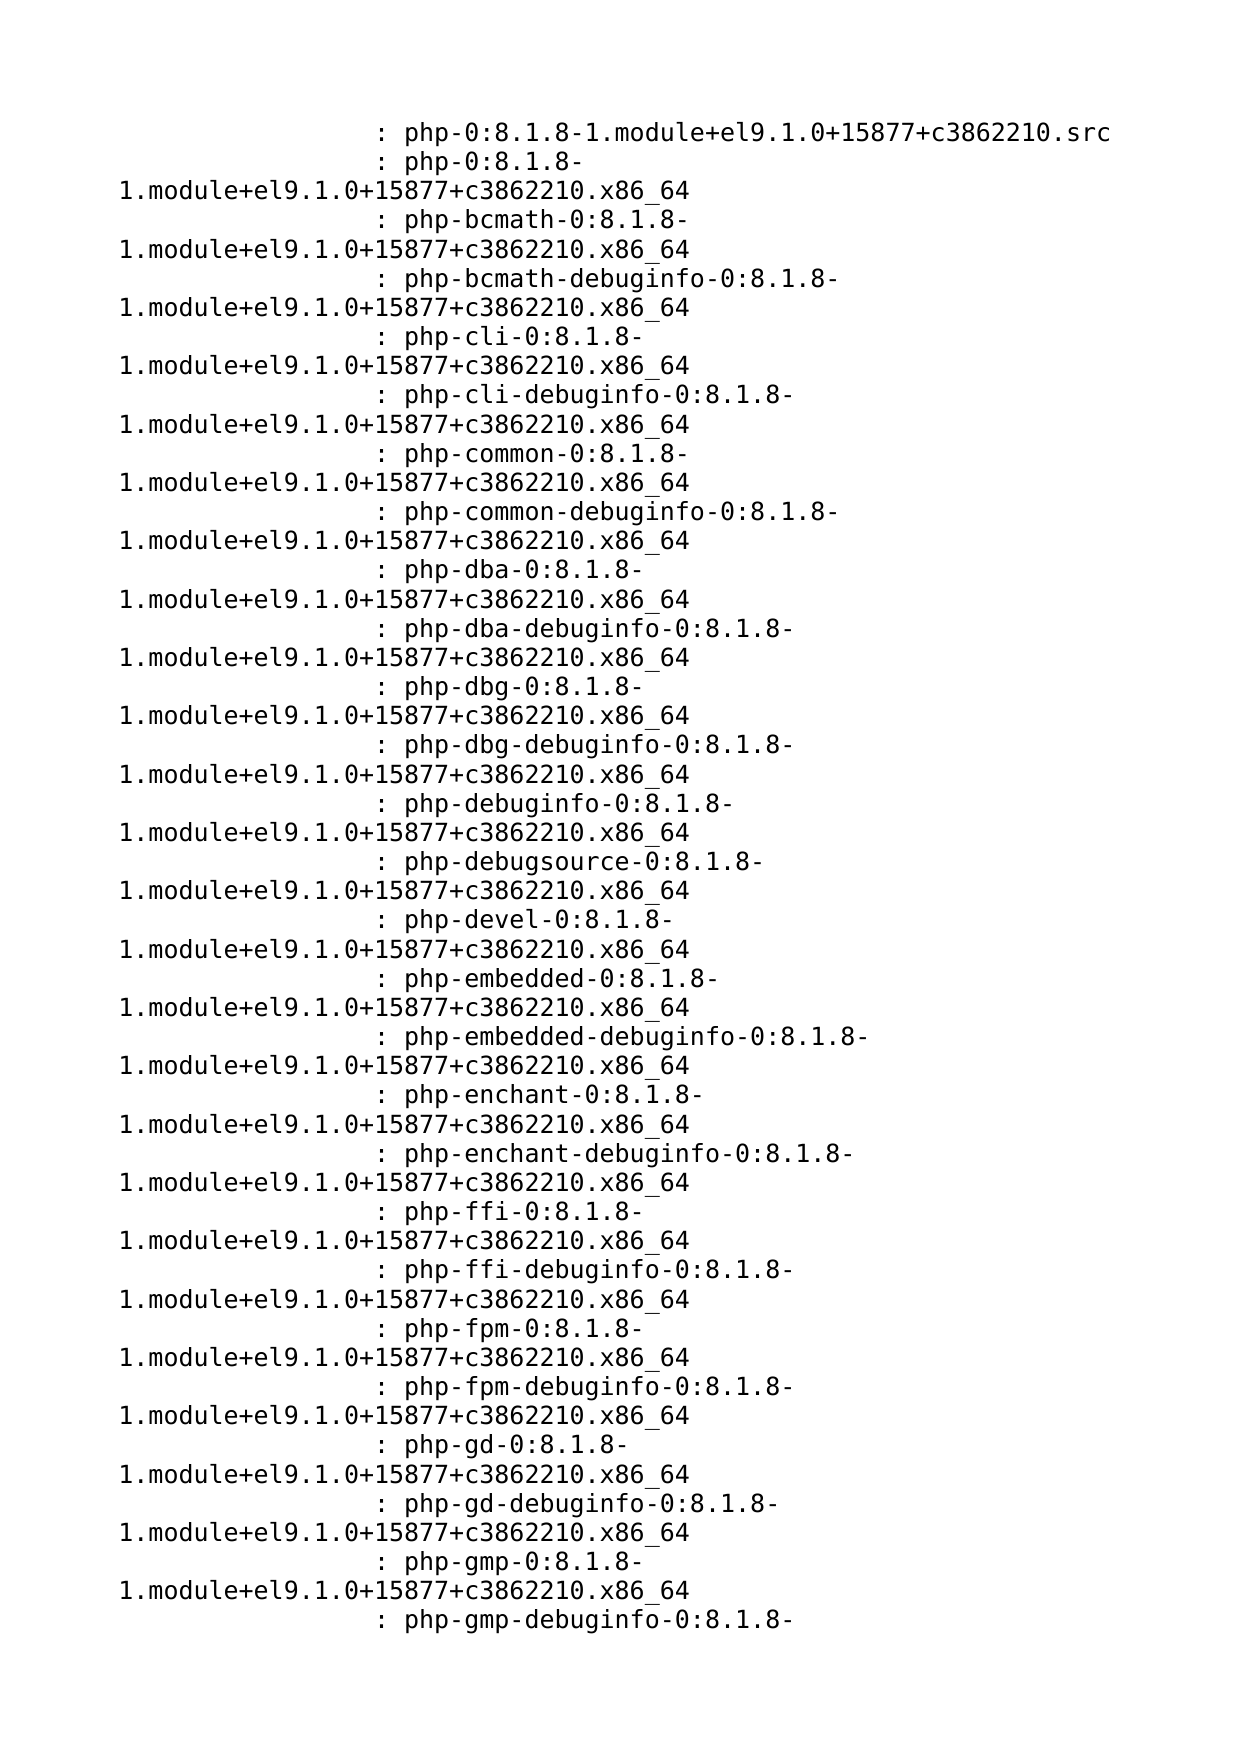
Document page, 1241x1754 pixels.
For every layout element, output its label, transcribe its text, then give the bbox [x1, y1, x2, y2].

text : php-0:8.1.8-1.module+el9.1.0+15877+c3862210.src : php-0:8.1.8-1.module+el9.1.0+15877+c3862210.x86_64 : php-bcmath-0:8.1.8-1.module+el9.1.0+15877+c3862210.x86_64 : php-bcmath-debuginfo-0:8.1.8-1.module+el9.1.0+15877+c3862210.x86_64 : php-cli-0:8.1.8-1.module+el9.1.0+15877+c3862210.x86_64 : php-cli-debuginfo-0:8.1.8-1.module+el9.1.0+15877+c3862210.x86_64 : php-common-0:8.1.8-1.module+el9.1.0+15877+c3862210.x86_64 : php-common-debuginfo-0:8.1.8-1.module+el9.1.0+15877+c3862210.x86_64 : php-dba-0:8.1.8-1.module+el9.1.0+15877+c3862210.x86_64 : php-dba-debuginfo-0:8.1.8-1.module+el9.1.0+15877+c3862210.x86_64 : php-dbg-0:8.1.8-1.module+el9.1.0+15877+c3862210.x86_64 : php-dbg-debuginfo-0:8.1.8-1.module+el9.1.0+15877+c3862210.x86_64 : php-debuginfo-0:8.1.8-1.module+el9.1.0+15877+c3862210.x86_64 : php-debugsource-0:8.1.8-1.module+el9.1.0+15877+c3862210.x86_64 : php-devel-0:8.1.8-1.module+el9.1.0+15877+c3862210.x86_64 : php-embedded-0:8.1.8-1.module+el9.1.0+15877+c3862210.x86_64 : php-embedded-debuginfo-0:8.1.8-1.module+el9.1.0+15877+c3862210.x86_64 : php-enchant-0:8.1.8-1.module+el9.1.0+15877+c3862210.x86_64 : php-enchant-debuginfo-0:8.1.8-1.module+el9.1.0+15877+c3862210.x86_64 : php-ffi-0:8.1.8-1.module+el9.1.0+15877+c3862210.x86_64 : php-ffi-debuginfo-0:8.1.8-1.module+el9.1.0+15877+c3862210.x86_64 : php-fpm-0:8.1.8-1.module+el9.1.0+15877+c3862210.x86_64 : php-fpm-debuginfo-0:8.1.8-1.module+el9.1.0+15877+c3862210.x86_64 : php-gd-0:8.1.8-1.module+el9.1.0+15877+c3862210.x86_64 : php-gd-debuginfo-0:8.1.8-1.module+el9.1.0+15877+c3862210.x86_64 : php-gmp-0:8.1.8-1.module+el9.1.0+15877+c3862210.x86_64 : php-gmp-debuginfo-0:8.1.8- [118, 118, 1122, 1635]
